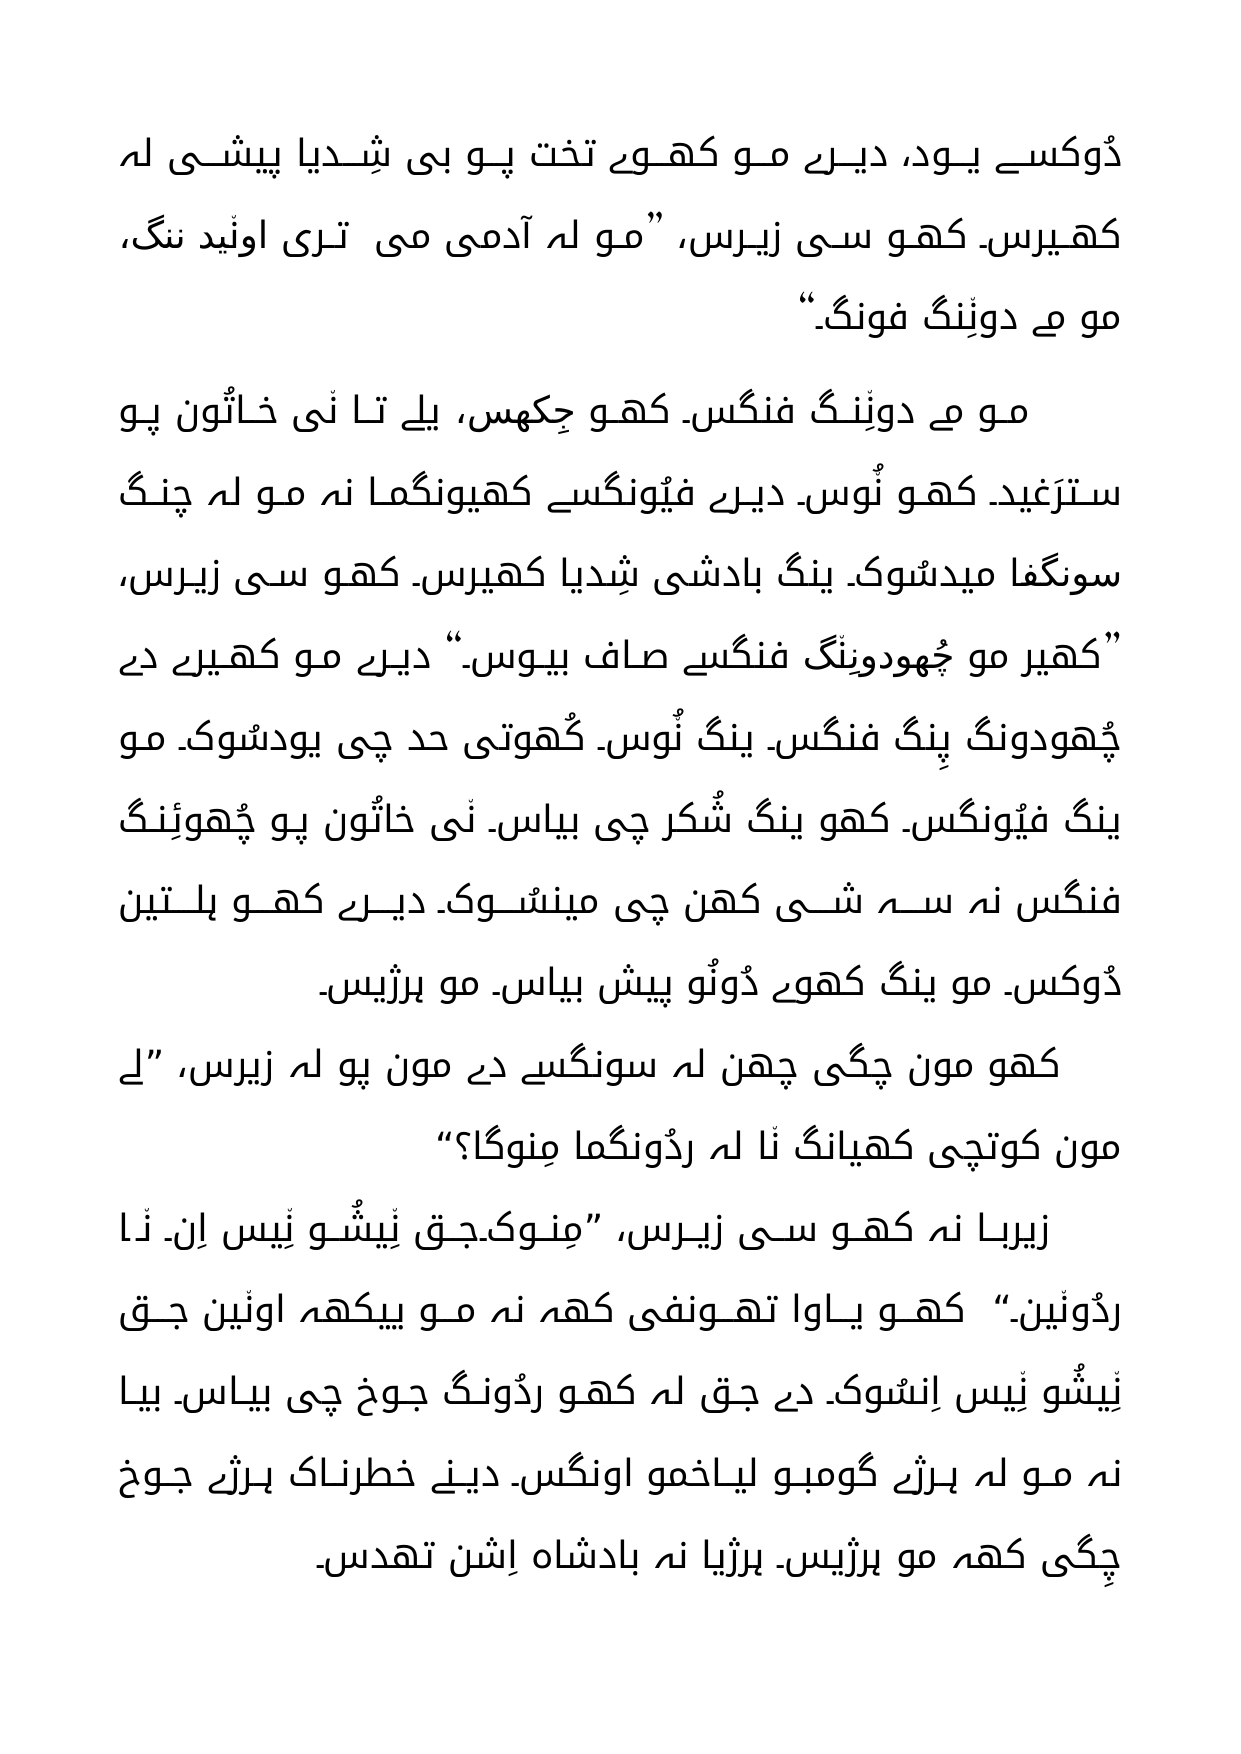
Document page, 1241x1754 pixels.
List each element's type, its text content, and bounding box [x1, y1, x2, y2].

text دُوکسے یود، دیرے مو کھوے تخت پو بی شِدیا پیشی لہ کھیرس۔ کھو سی زیرس، ”مو لہ آدمی می تری اون٘ید ننگ، مو مے دونِ٘نگ فونگ۔“ [118, 118, 1122, 353]
text کھو مون چگی چھن لہ سونگسے دے مون پو لہ زیرس، ”لے مون کوتچی کھیانگ ن٘ا لہ ردُونگما مِنوگا؟“ [118, 1029, 1122, 1182]
text مو مے دونِ٘نگ فنگس۔ کھو جِکھس، یلے تا ن٘ی خاتُون پو سترَغید۔ کھو نُ٘وس۔ دیرے فیُونگسے کھیونگما نہ مو لہ چنگ سونگفا میدسُوک۔ ینگ بادشی شِدیا کھیرس۔ کھو سی زیرس، ”کھیر مو چُھودونِن٘گ فنگسے صاف بیوس۔“ دیرے مو کھیرے دے چُھودونگ پِنگ فنگس۔ ینگ نُ٘وس۔ کُھوتی حد چی یودسُوک۔ مو ینگ فیُونگس۔ کھو ینگ شُکر چی بیاس۔ ن٘ی خاتُون پو چُھوئِنگ فنگس نہ سہ شی کھن چی مینسُوک۔ دیرے کھو ہلتین دُوکس۔ مو ینگ کھوے دُونُو پیش بیاس۔ مو ہرژیس۔ [118, 375, 1122, 1019]
text زیربا نہ کھو سی زیرس، ”مِنوک۔جق نِ٘یشُو نِ٘یس اِن۔ ن٘ا ردُون٘ین۔“ کھو یاوا تھونفی کھہ نہ مو ییکھہ اون٘ین جق نِ٘یشُو نِ٘یس اِنسُوک۔ دے جق لہ کھو ردُونگ جوخ چی بیاس۔ بیا نہ مو لہ ہرژے گومبو لیاخمو اونگس۔ دینے خطرناک ہرژے جوخ چِگی کھہ مو ہرژیس۔ ہرژیا نہ بادشاہ اِشن تھدس۔ [118, 1193, 1122, 1591]
